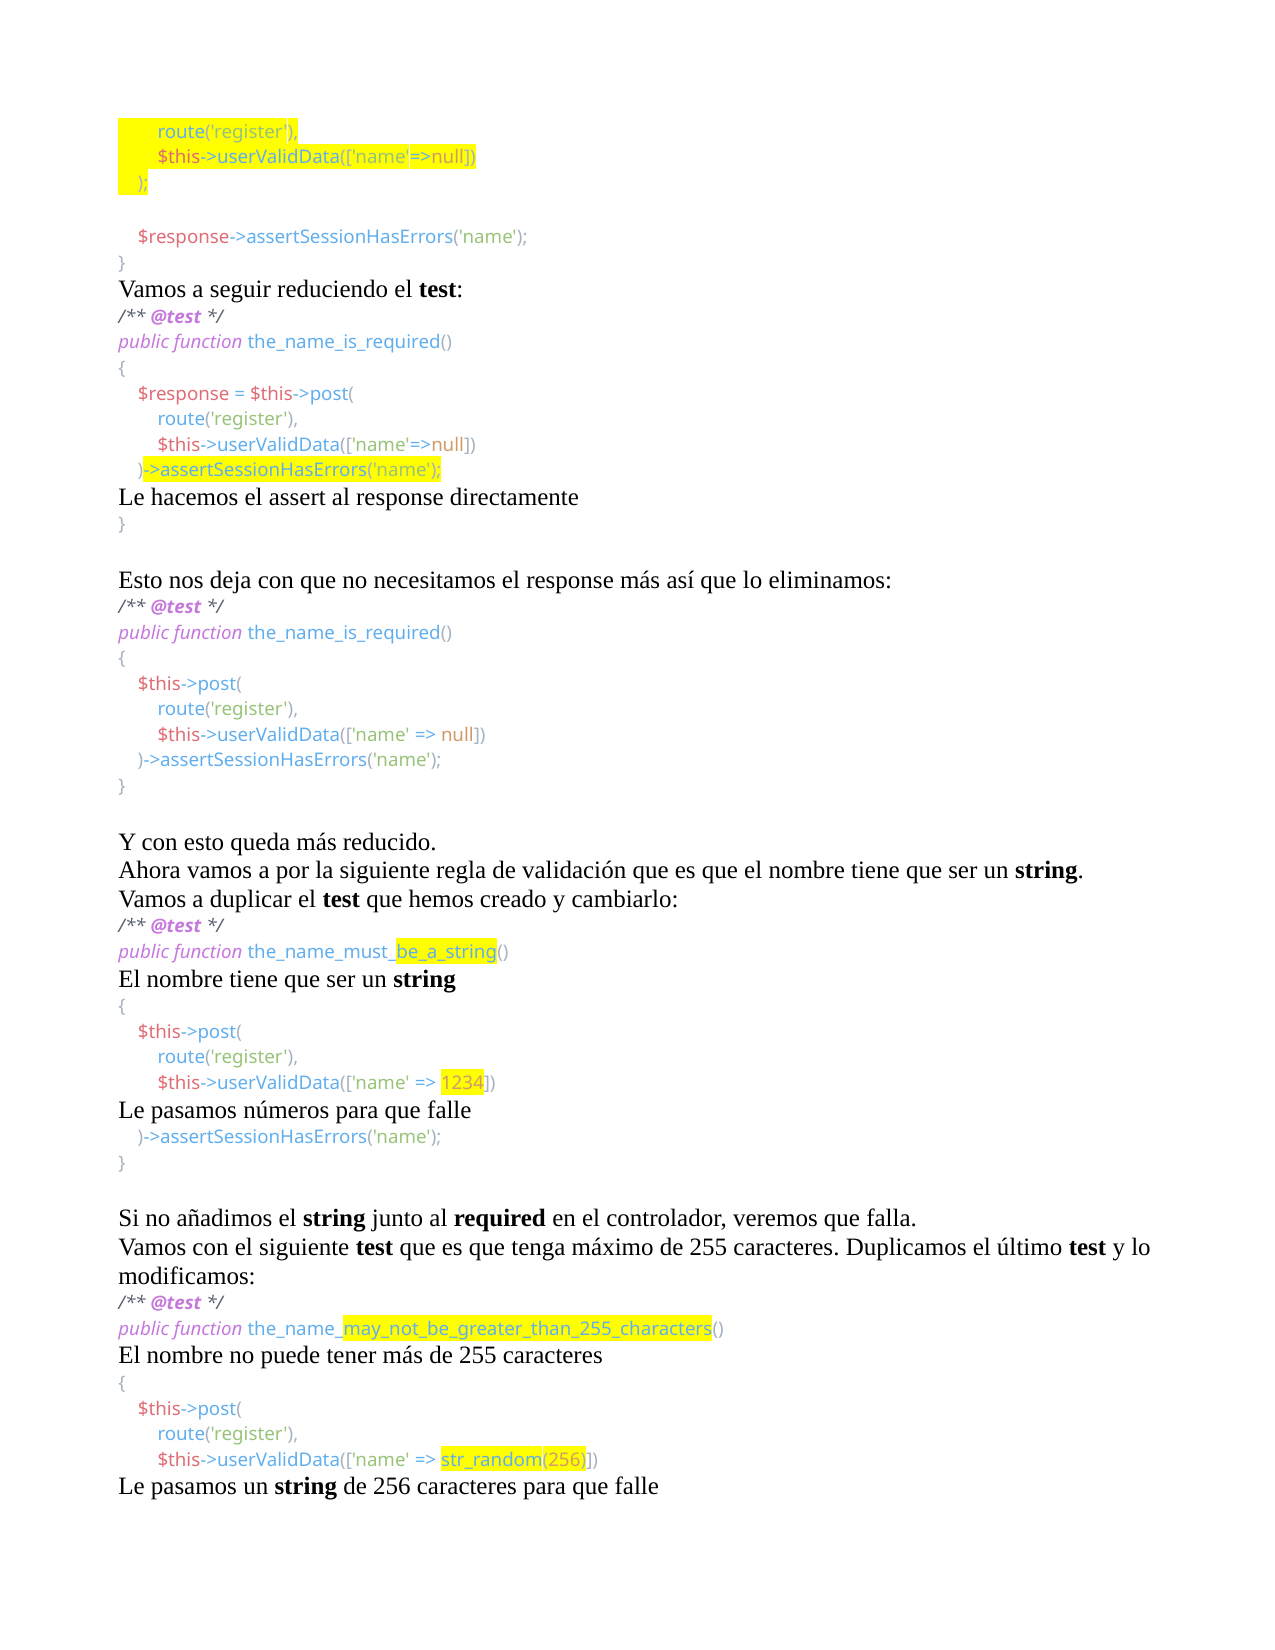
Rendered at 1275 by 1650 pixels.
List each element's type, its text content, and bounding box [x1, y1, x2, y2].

text } [118, 511, 1157, 536]
text Y con esto queda más reducido. [118, 827, 1157, 855]
text /** @test */ public function the_name_is_required() { $response = $this->post( route('register'), $this->userValidData(['name'=>null]) )->assertSessionHasErrors('name'); Le hacemos el assert al response directamente [118, 303, 1157, 511]
text Si no añadimos el string junto al required en el controlador, veremos que falla. [118, 1203, 1157, 1232]
text { $this->post( route('register'), $this->userValidData(['name' => str_random(256)]) Le pasamos un string de 256 caracteres para que falle [118, 1369, 1157, 1500]
text )->assertSessionHasErrors('name'); } [118, 1123, 1157, 1174]
text Esto nos deja con que no necesitamos el response más así que lo eliminamos: [118, 565, 1157, 594]
text Ahora vamos a por la siguiente regla de validación que es que el nombre tiene que ser un string. Vamos a duplicar el test que hemos creado y cambiarlo: [118, 855, 1157, 913]
text Vamos a seguir reduciendo el test: [118, 274, 1157, 303]
text /** @test */ public function the_name_may_not_be_greater_than_255_characters() El nombre no puede tener más de 255 caracteres [118, 1289, 1157, 1369]
text Vamos con el siguiente test que es que tenga máximo de 255 caracteres. Duplicamos el último test y lo modificamos: [118, 1232, 1157, 1289]
text route('register'), $this->userValidData(['name'=>null]) ); $response->assertSessionHasErrors('name'); } [118, 118, 1157, 274]
text /** @test */ public function the_name_must_be_a_string() El nombre tiene que ser un string [118, 913, 1157, 993]
text /** @test */ public function the_name_is_required() { $this->post( route('register'), $this->userValidData(['name' => null]) )->assertSessionHasErrors('name'); } [118, 594, 1157, 798]
text { $this->post( route('register'), $this->userValidData(['name' => 1234]) Le pasamos números para que falle [118, 993, 1157, 1123]
